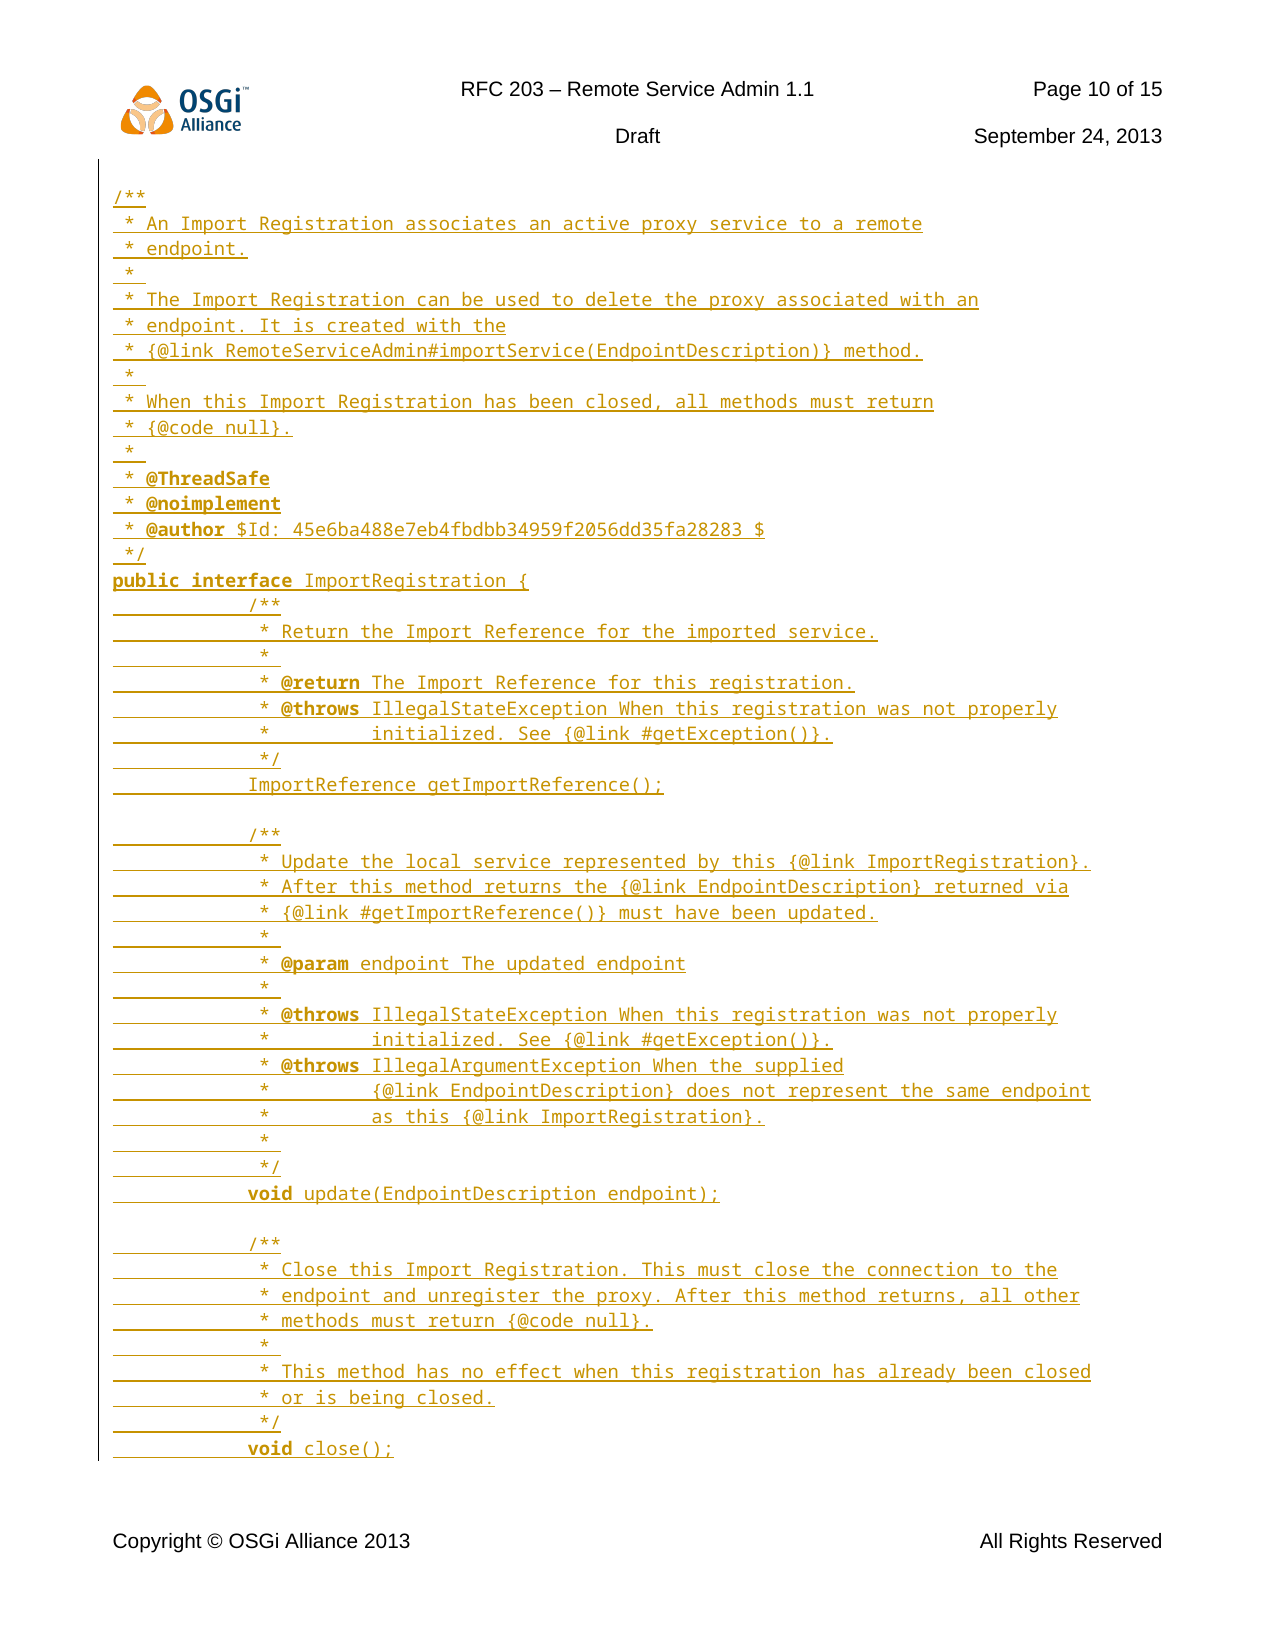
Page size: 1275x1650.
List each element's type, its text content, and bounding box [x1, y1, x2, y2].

text /** [112, 593, 1162, 618]
text */ [112, 746, 1162, 771]
text * {@link EndpointDescription} does not represent the same endpoint [112, 1078, 1162, 1103]
text * [112, 261, 1162, 287]
text * methods must return {@code null}. [112, 1307, 1162, 1333]
text void update(EndpointDescription endpoint); [112, 1180, 1162, 1205]
text * @noimplement [112, 491, 1162, 516]
text * Update the local service represented by this {@link ImportRegistration}. [112, 848, 1162, 873]
text /** [112, 822, 1162, 848]
text * {@link #getImportReference()} must have been updated. [112, 899, 1162, 924]
text * [112, 976, 1162, 1001]
text * initialized. See {@link #getException()}. [112, 720, 1162, 746]
text * [112, 1333, 1162, 1358]
text * endpoint. [112, 236, 1162, 261]
text public interface ImportRegistration { [112, 567, 1162, 593]
text * [112, 363, 1162, 389]
text */ [112, 1409, 1162, 1435]
text * @throws IllegalArgumentException When the supplied [112, 1052, 1162, 1078]
text * as this {@link ImportRegistration}. [112, 1103, 1162, 1129]
text * [112, 924, 1162, 950]
text * @ThreadSafe [112, 465, 1162, 491]
text * @throws IllegalStateException When this registration was not properly [112, 695, 1162, 720]
text * [112, 440, 1162, 465]
text * {@code null}. [112, 414, 1162, 440]
text * When this Import Registration has been closed, all methods must return [112, 389, 1162, 414]
text * [112, 644, 1162, 669]
text * This method has no effect when this registration has already been closed [112, 1358, 1162, 1384]
text * initialized. See {@link #getException()}. [112, 1027, 1162, 1052]
text * @throws IllegalStateException When this registration was not properly [112, 1001, 1162, 1027]
text * @return The Import Reference for this registration. [112, 669, 1162, 695]
text /** [112, 1231, 1162, 1256]
text */ [112, 1154, 1162, 1180]
text * [112, 1129, 1162, 1154]
text * or is being closed. [112, 1384, 1162, 1409]
text * {@link RemoteServiceAdmin#importService(EndpointDescription)} method. [112, 338, 1162, 363]
text * @param endpoint The updated endpoint [112, 950, 1162, 976]
text void close(); [112, 1435, 1162, 1461]
text * An Import Registration associates an active proxy service to a remote [112, 210, 1162, 236]
text * Return the Import Reference for the imported service. [112, 618, 1162, 644]
text /** [112, 184, 1162, 210]
picture [113, 78, 257, 142]
text * @author $Id: 45e6ba488e7eb4fbdbb34959f2056dd35fa28283 $ [112, 516, 1162, 542]
text ImportReference getImportReference(); [112, 771, 1162, 797]
text */ [112, 542, 1162, 567]
text * endpoint and unregister the proxy. After this method returns, all other [112, 1282, 1162, 1307]
text * Close this Import Registration. This must close the connection to the [112, 1256, 1162, 1282]
text * The Import Registration can be used to delete the proxy associated with an [112, 287, 1162, 312]
text * After this method returns the {@link EndpointDescription} returned via [112, 873, 1162, 899]
text * endpoint. It is created with the [112, 312, 1162, 338]
